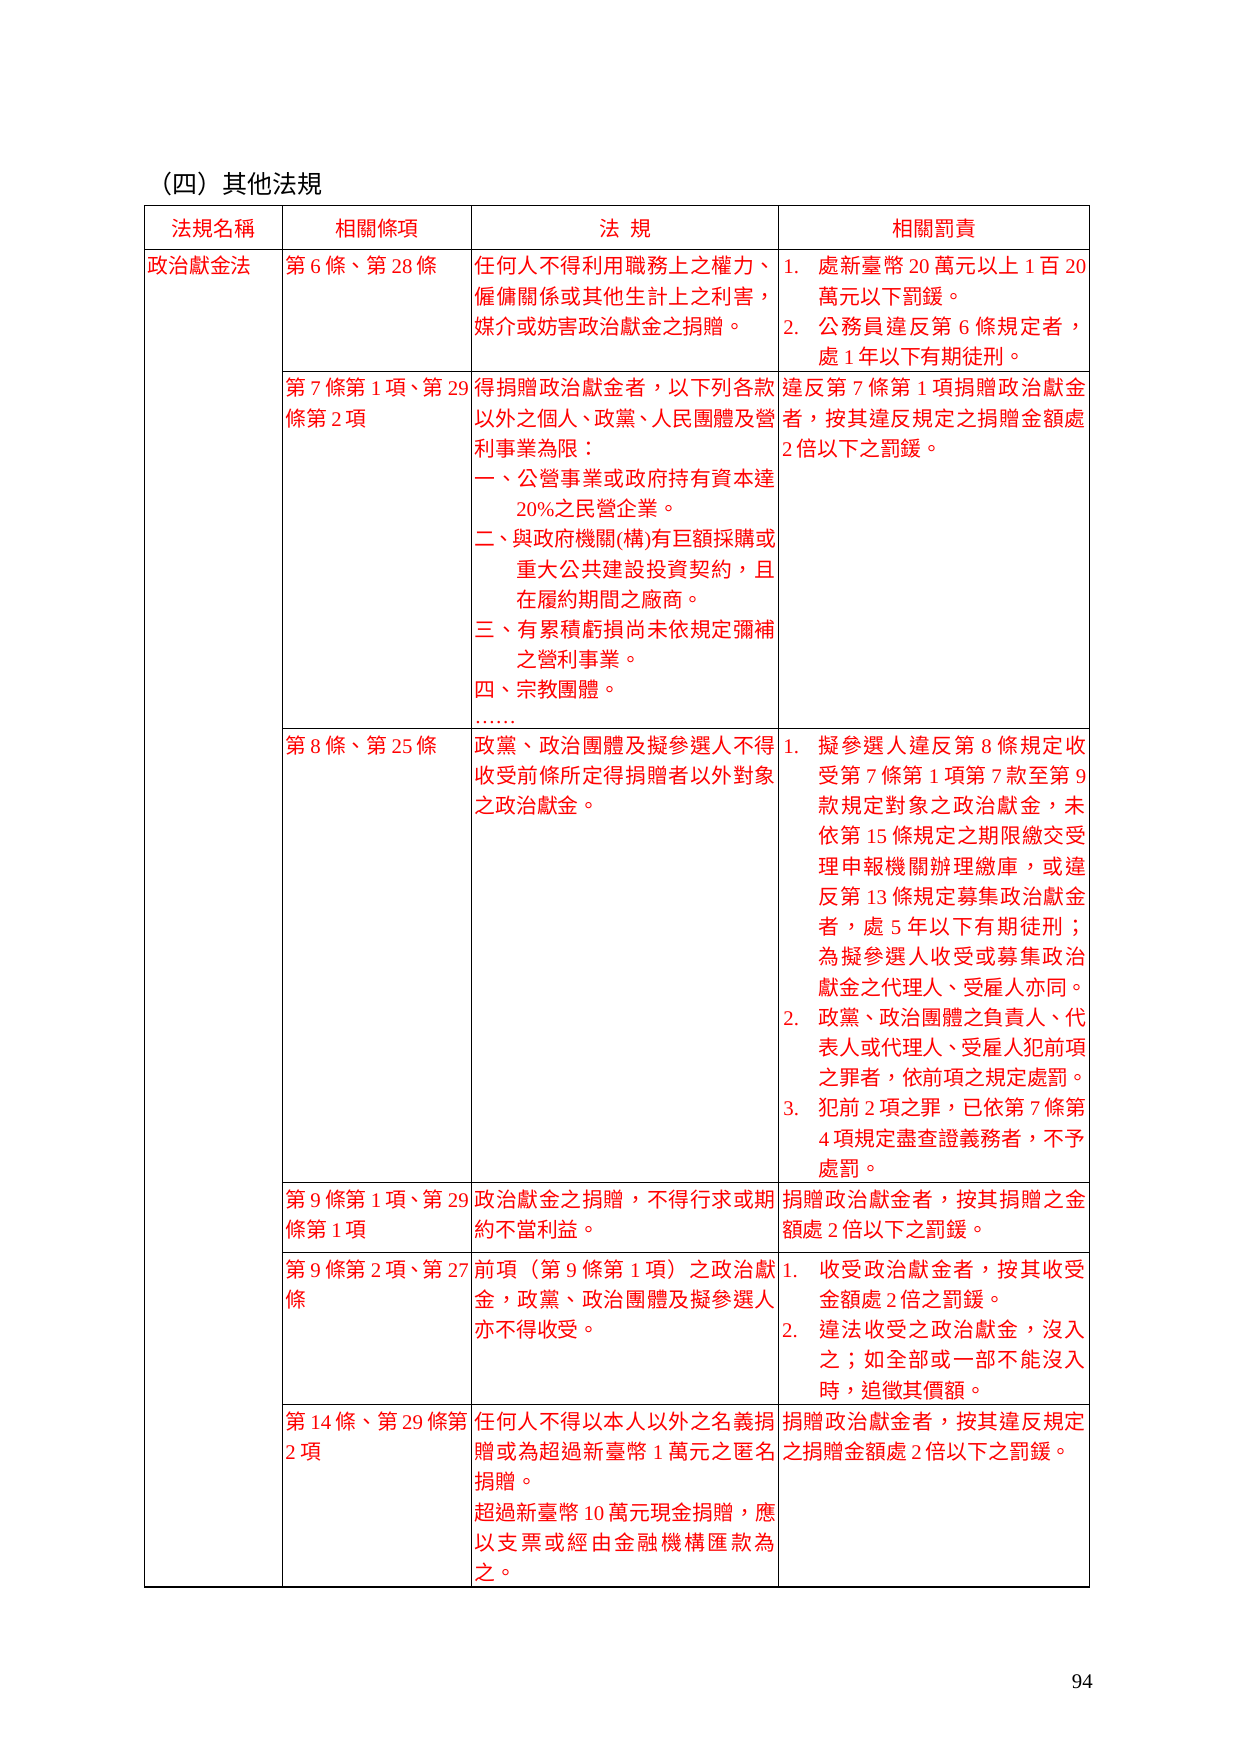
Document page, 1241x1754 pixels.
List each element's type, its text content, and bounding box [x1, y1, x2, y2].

table_cell 第9條第1項、第29條第1項 [283, 1183, 471, 1252]
table_header 法 規 [472, 206, 778, 249]
table_header 相關罰責 [779, 206, 1089, 249]
table_cell 得捐贈政治獻金者，以下列各款以外之個人、政黨、人民團體及營利事業為限： 一、公營事業或政府持有資本達20%之民營企業。 二、與政府機關(構)有巨額採購或重大公共建設投資契約，且在履約期間之廠商。 三、有累積虧損尚未依規定彌補之營利事業。 四、宗教團體。 …… [472, 372, 778, 728]
table_cell 第6條、第28條 [283, 250, 471, 371]
text （四）其他法規 [148, 148, 1092, 205]
table_cell 第7條第1項、第29條第2項 [283, 372, 471, 728]
table_cell 政治獻金之捐贈，不得行求或期約不當利益。 [472, 1183, 778, 1252]
table_cell 第8條、第25條 [283, 729, 471, 1182]
table_cell 違反第7條第1項捐贈政治獻金者，按其違反規定之捐贈金額處2倍以下之罰鍰。 [779, 372, 1089, 728]
table_header 法規名稱 [145, 206, 282, 249]
table_cell 前項（第9條第1項）之政治獻金，政黨、政治團體及擬參選人亦不得收受。 [472, 1253, 778, 1404]
table_cell 任何人不得利用職務上之權力、僱傭關係或其他生計上之利害，媒介或妨害政治獻金之捐贈。 [472, 250, 778, 371]
table_cell 第9條第2項、第27條 [283, 1253, 471, 1404]
table_cell 處新臺幣20萬元以上1百20萬元以下罰鍰。 公務員違反第6條規定者，處1年以下有期徒刑。 [779, 250, 1089, 371]
table_cell 捐贈政治獻金者，按其違反規定之捐贈金額處2倍以下之罰鍰。 [779, 1405, 1089, 1586]
table_cell 政治獻金法 [145, 250, 282, 1586]
table_cell 捐贈政治獻金者，按其捐贈之金額處2倍以下之罰鍰。 [779, 1183, 1089, 1252]
table_header 相關條項 [283, 206, 471, 249]
table_cell 任何人不得以本人以外之名義捐贈或為超過新臺幣1萬元之匿名捐贈。 超過新臺幣10萬元現金捐贈，應以支票或經由金融機構匯款為之。 [472, 1405, 778, 1586]
table_cell 收受政治獻金者，按其收受金額處2倍之罰鍰。 違法收受之政治獻金，沒入之；如全部或一部不能沒入時，追徵其價額。 [779, 1253, 1089, 1404]
table_cell 政黨、政治團體及擬參選人不得收受前條所定得捐贈者以外對象之政治獻金。 [472, 729, 778, 1182]
table_cell 擬參選人違反第8條規定收受第7條第1項第7款至第9款規定對象之政治獻金，未依第15條規定之期限繳交受理申報機關辦理繳庫，或違反第13條規定募集政治獻金者，處5年以下有期徒刑；為擬參選人收受或募集政治獻金之代理人、受雇人亦同。 政黨、政治團體之負責人、代表人或代理人、受雇人犯前項之罪者，依前項之規定處罰。 犯前2項之罪，已依第7條第4項規定盡查證義務者，不予處罰。 [779, 729, 1089, 1182]
table_cell 第14條、第29條第2項 [283, 1405, 471, 1586]
